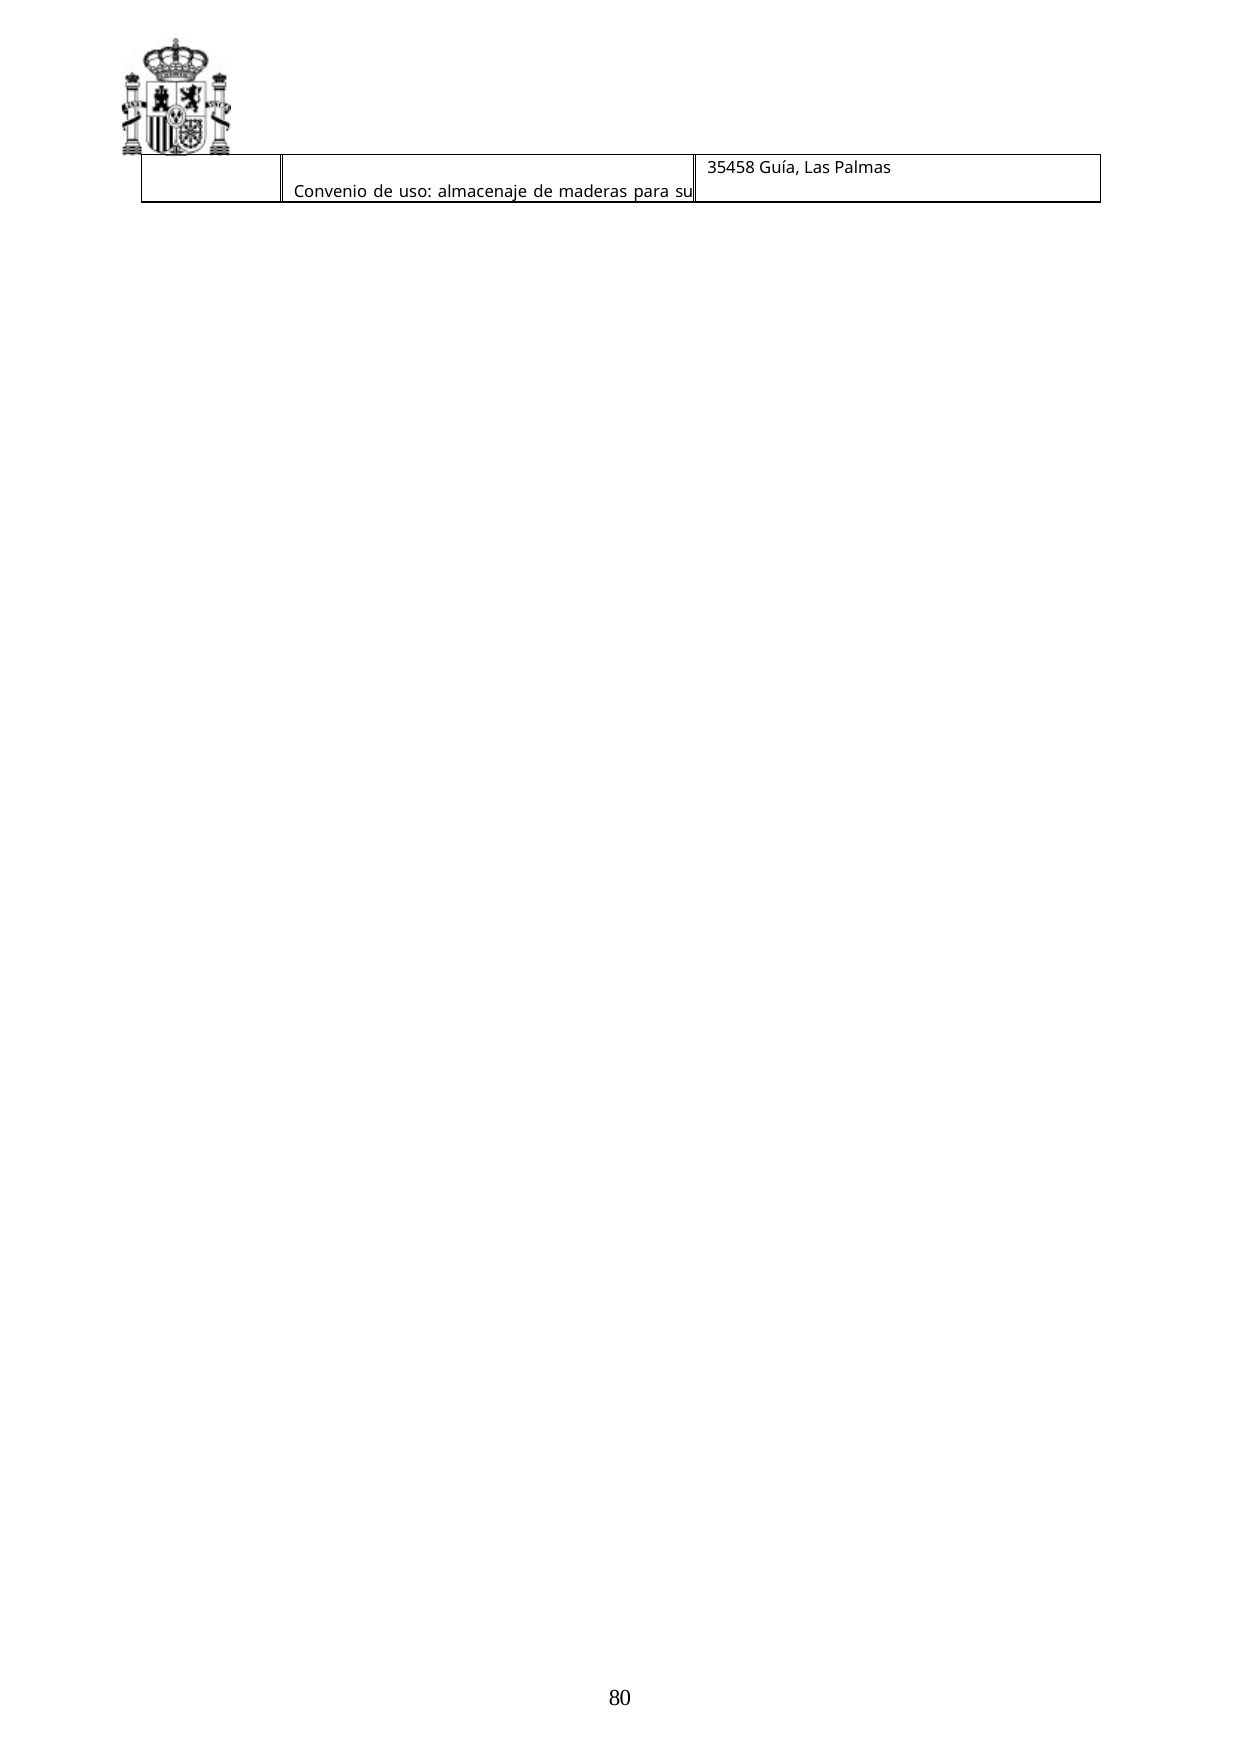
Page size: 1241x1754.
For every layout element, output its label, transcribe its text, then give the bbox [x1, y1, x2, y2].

picture [121, 38, 231, 156]
table_cell [142, 155, 280, 201]
table_cell Convenio de uso: almacenaje de maderas para su [283, 155, 693, 201]
table_cell 35458 Guía, Las Palmas [696, 155, 1100, 201]
